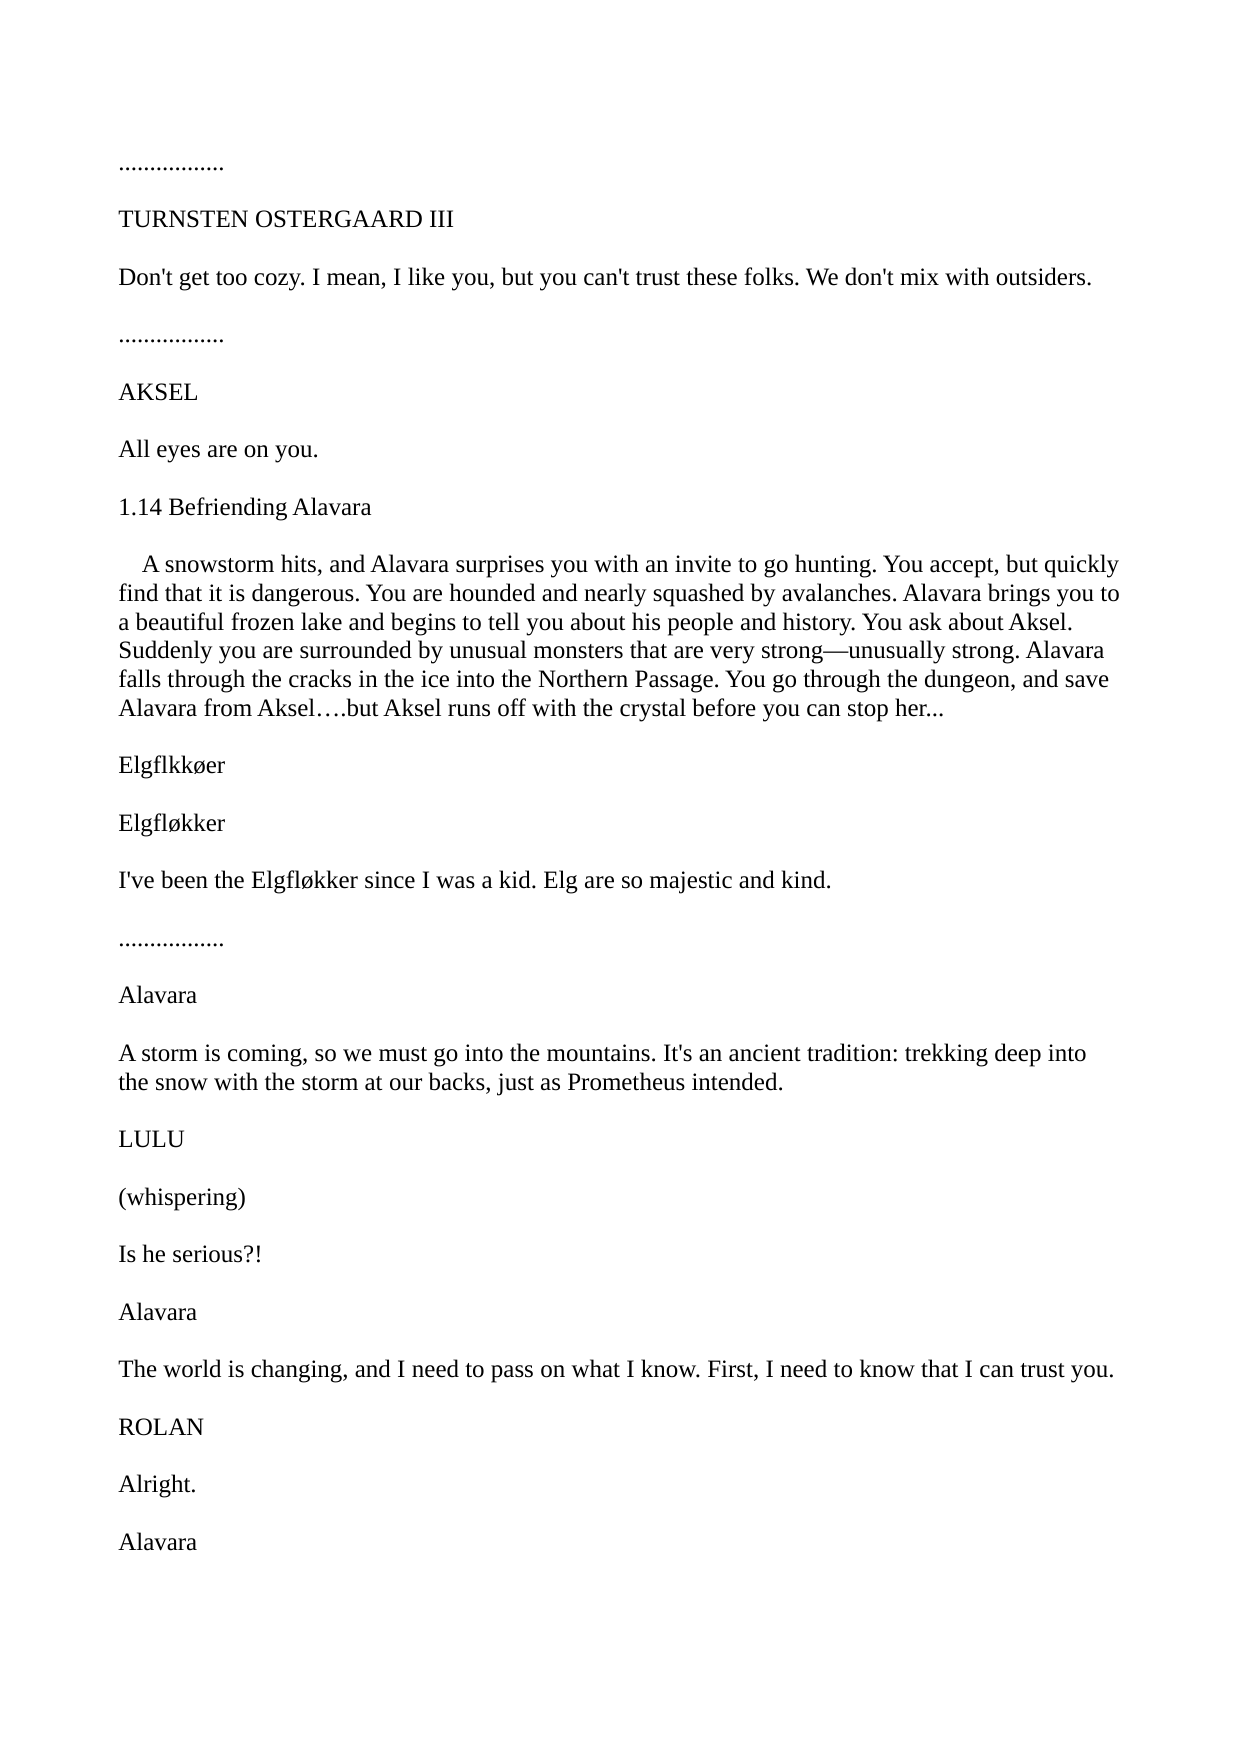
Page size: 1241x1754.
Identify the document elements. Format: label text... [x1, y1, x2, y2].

text The world is changing, and I need to pass on what I know. First, I need to know that I can trust you. [118, 1354, 1122, 1383]
text Is he serious?! [118, 1239, 1122, 1268]
text (whispering) [118, 1182, 1122, 1211]
text ................. [118, 319, 1122, 348]
text Alright. [118, 1469, 1122, 1498]
text A storm is coming, so we must go into the mountains. It's an ancient tradition: trekking deep into the snow with the storm at our backs, just as Prometheus intended. [118, 1038, 1122, 1096]
text 1.14 Befriending Alavara [118, 492, 1122, 521]
text Alavara [118, 981, 1122, 1009]
text All eyes are on you. [118, 434, 1122, 463]
text AKSEL [118, 377, 1122, 406]
text Alavara [118, 1527, 1122, 1556]
text Elgfløkker [118, 808, 1122, 837]
text ROLAN [118, 1412, 1122, 1441]
text ................. [118, 923, 1122, 952]
text TURNSTEN OSTERGAARD III [118, 204, 1122, 233]
text Elgflkkøer [118, 751, 1122, 779]
text Don't get too cozy. I mean, I like you, but you can't trust these folks. We don't mix with outsiders. [118, 262, 1122, 291]
text I've been the Elgfløkker since I was a kid. Elg are so majestic and kind. [118, 866, 1122, 894]
text ................. [118, 147, 1122, 176]
text LULU [118, 1124, 1122, 1153]
text Alavara [118, 1297, 1122, 1326]
text A snowstorm hits, and Alavara surprises you with an invite to go hunting. You accept, but quickly find that it is dangerous. You are hounded and nearly squashed by avalanches. Alavara brings you to a beautiful frozen lake and begins to tell you about his people and history. You ask about Aksel. Suddenly you are surrounded by unusual monsters that are very strong—unusually strong. Alavara falls through the cracks in the ice into the Northern Passage. You go through the dungeon, and save Alavara from Aksel….but Aksel runs off with the crystal before you can stop her... [118, 549, 1122, 722]
